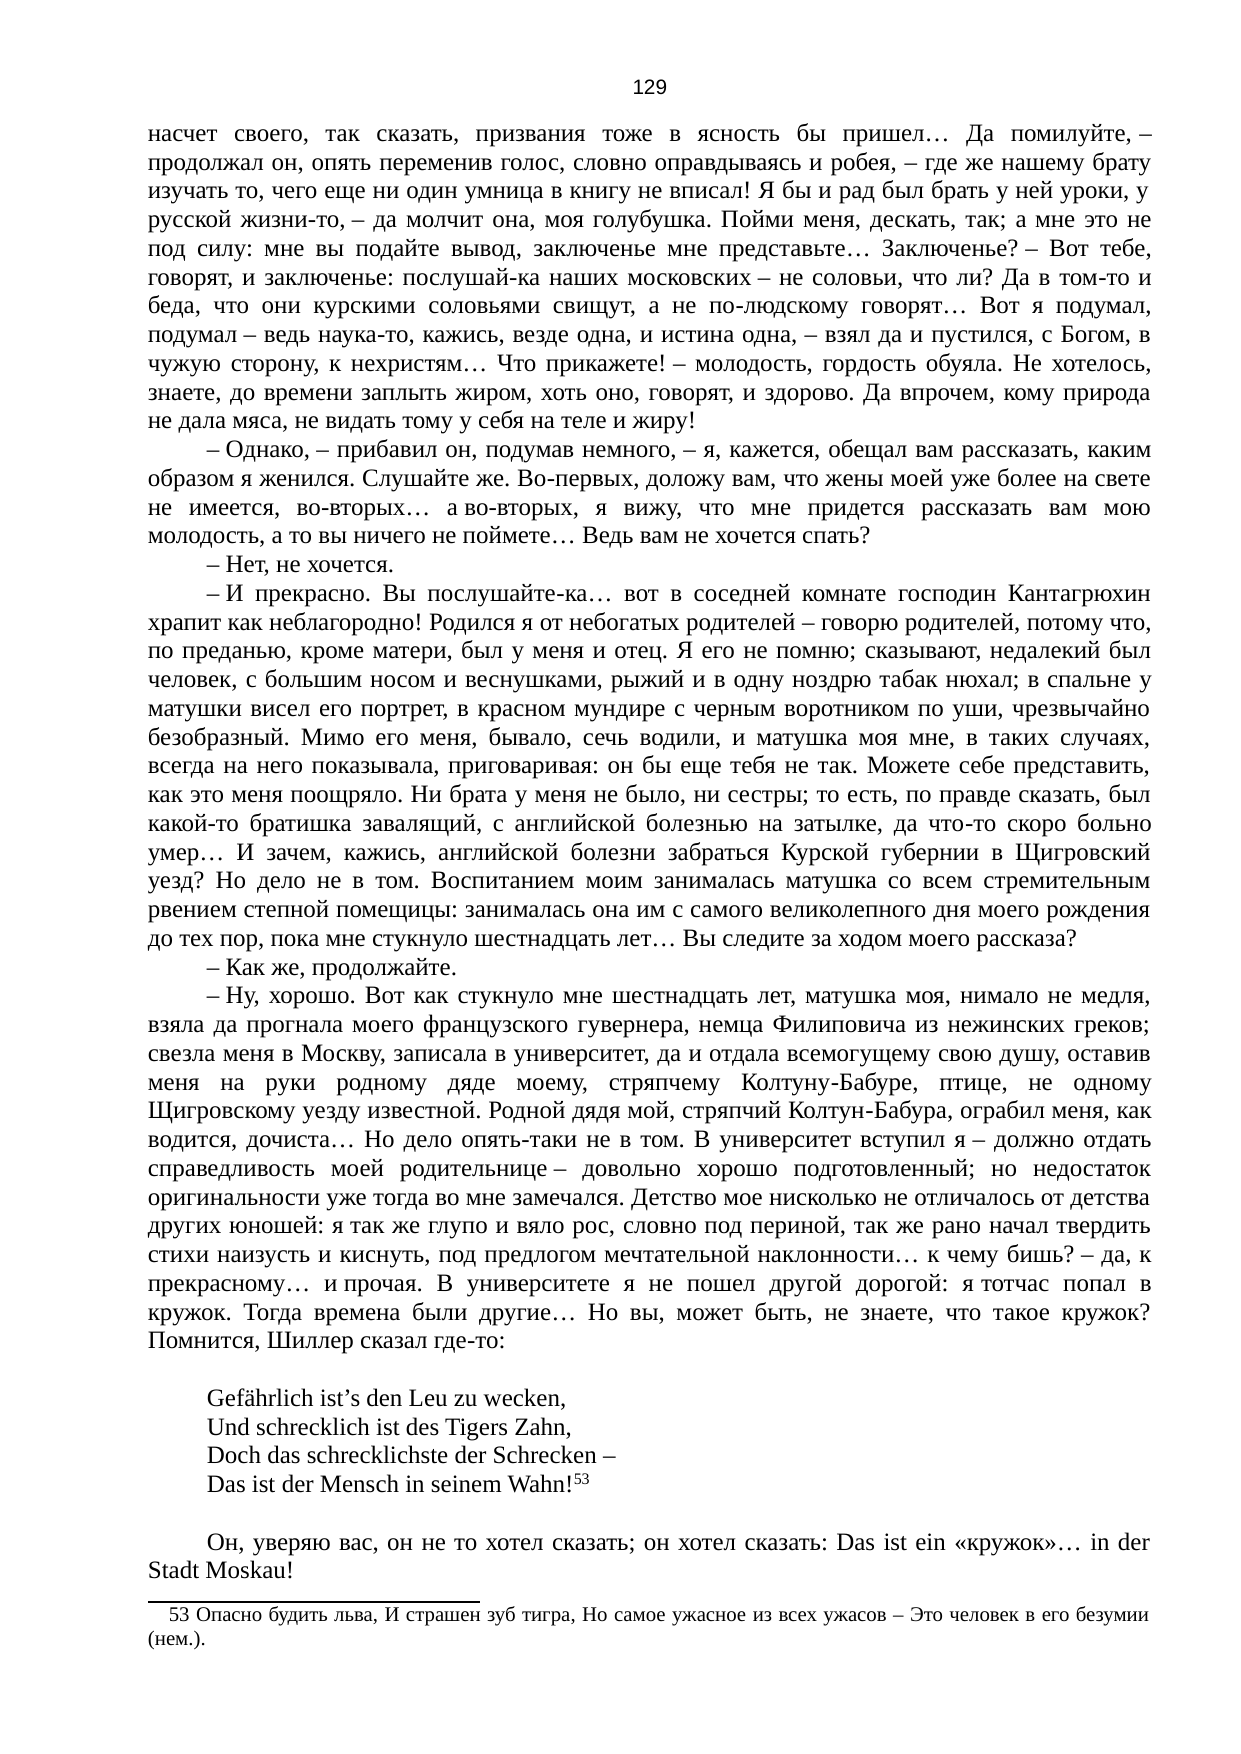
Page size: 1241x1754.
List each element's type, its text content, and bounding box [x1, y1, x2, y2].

text Doch das schrecklichste der Schrecken – [148, 1441, 1152, 1469]
text Gefährlich ist’s den Leu zu wecken, [148, 1383, 1152, 1412]
text Опасно будить льва, И страшен зуб тигра, Но самое ужасное из всех ужасов – Это человек в его безумии (нем.). [148, 1602, 1152, 1650]
text Und schrecklich ist des Tigers Zahn, [148, 1412, 1152, 1441]
text Das ist der Mensch in seinem Wahn! [148, 1469, 1152, 1498]
text Он, уверяю вас, он не то хотел сказать; он хотел сказать: Das ist ein «кружок»… in der Stadt Moskau! [148, 1527, 1152, 1584]
text – Как же, продолжайте. [148, 952, 1152, 981]
text – Однако, – прибавил он, подумав немного, – я, кажется, обещал вам рассказать, каким образом я женился. Слушайте же. Во‑первых, доложу вам, что жены моей уже более на свете не имеется, во‑вторых… а во‑вторых, я вижу, что мне придется рассказать вам мою молодость, а то вы ничего не поймете… Ведь вам не хочется спать? [148, 434, 1152, 549]
text – Ну, хорошо. Вот как стукнуло мне шестнадцать лет, матушка моя, нимало не медля, взяла да прогнала моего французского гувернера, немца Филиповича из нежинских греков; свезла меня в Москву, записала в университет, да и отдала всемогущему свою душу, оставив меня на руки родному дяде моему, стряпчему Колтуну‑Бабуре, птице, не одному Щигровскому уезду известной. Родной дядя мой, стряпчий Колтун‑Бабура, ограбил меня, как водится, дочиста… Но дело опять‑таки не в том. В университет вступил я – должно отдать справедливость моей родительнице – довольно хорошо подготовленный; но недостаток оригинальности уже тогда во мне замечался. Детство мое нисколько не отличалось от детства других юношей: я так же глупо и вяло рос, словно под периной, так же рано начал твердить стихи наизусть и киснуть, под предлогом мечтательной наклонности… к чему бишь? – да, к прекрасному… и прочая. В университете я не пошел другой дорогой: я тотчас попал в кружок. Тогда времена были другие… Но вы, может быть, не знаете, что такое кружок? Помнится, Шиллер сказал где‑то: [148, 981, 1152, 1354]
text насчет своего, так сказать, призвания тоже в ясность бы пришел… Да помилуйте, – продолжал он, опять переменив голос, словно оправдываясь и робея, – где же нашему брату изучать то, чего еще ни один умница в книгу не вписал! Я бы и рад был брать у ней уроки, у русской жизни‑то, – да молчит она, моя голубушка. Пойми меня, дескать, так; а мне это не под силу: мне вы подайте вывод, заключенье мне представьте… Заключенье? – Вот тебе, говорят, и заключенье: послушай‑ка наших московских – не соловьи, что ли? Да в том‑то и беда, что они курскими соловьями свищут, а не по‑людскому говорят… Вот я подумал, подумал – ведь наука‑то, кажись, везде одна, и истина одна, – взял да и пустился, с Богом, в чужую сторону, к нехристям… Что прикажете! – молодость, гордость обуяла. Не хотелось, знаете, до времени заплыть жиром, хоть оно, говорят, и здорово. Да впрочем, кому природа не дала мяса, не видать тому у себя на теле и жиру! [148, 118, 1152, 434]
text – И прекрасно. Вы послушайте‑ка… вот в соседней комнате господин Кантагрюхин храпит как неблагородно! Родился я от небогатых родителей – говорю родителей, потому что, по преданью, кроме матери, был у меня и отец. Я его не помню; сказывают, недалекий был человек, с большим носом и веснушками, рыжий и в одну ноздрю табак нюхал; в спальне у матушки висел его портрет, в красном мундире с черным воротником по уши, чрезвычайно безобразный. Мимо его меня, бывало, сечь водили, и матушка моя мне, в таких случаях, всегда на него показывала, приговаривая: он бы еще тебя не так. Можете себе представить, как это меня поощряло. Ни брата у меня не было, ни сестры; то есть, по правде сказать, был какой‑то братишка завалящий, с английской болезнью на затылке, да что‑то скоро больно умер… И зачем, кажись, английской болезни забраться Курской губернии в Щигровский уезд? Но дело не в том. Воспитанием моим занималась матушка со всем стремительным рвением степной помещицы: занималась она им с самого великолепного дня моего рождения до тех пор, пока мне стукнуло шестнадцать лет… Вы следите за ходом моего рассказа? [148, 578, 1152, 952]
text – Нет, не хочется. [148, 549, 1152, 578]
